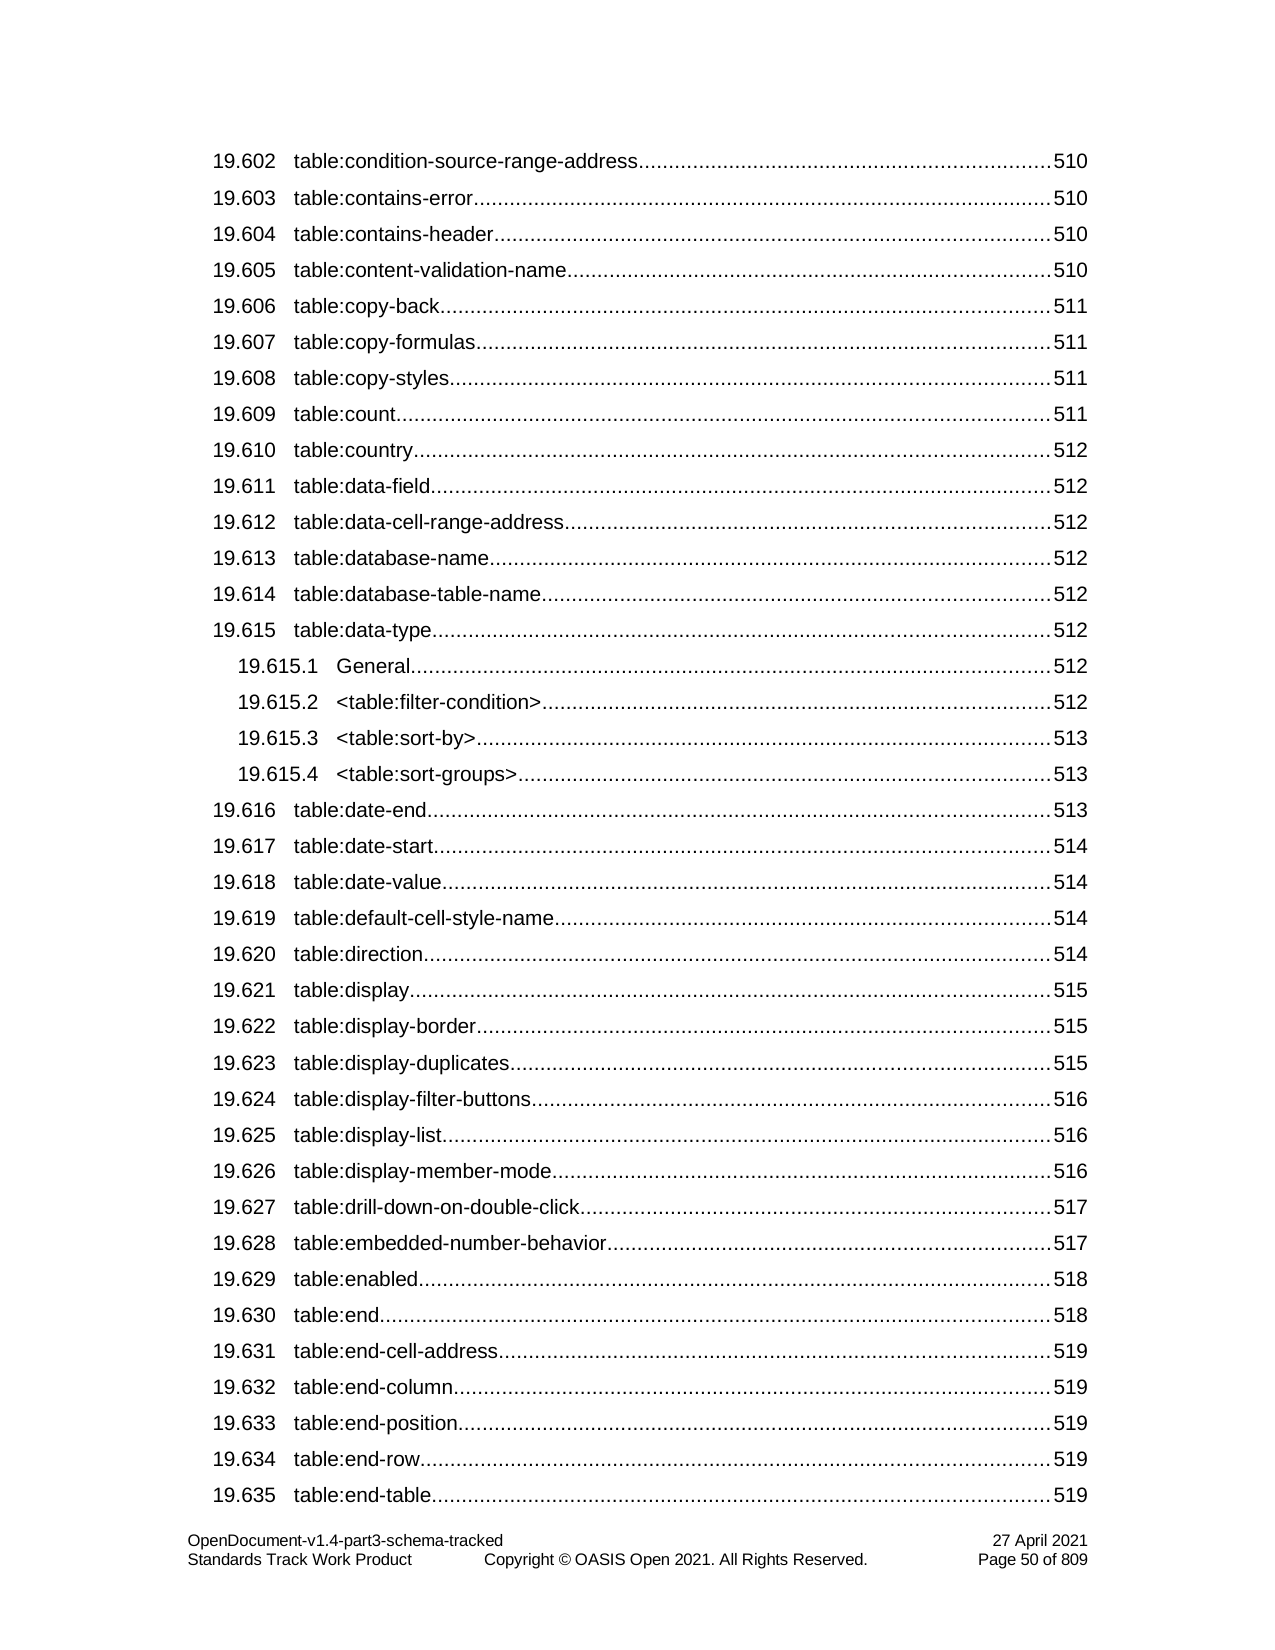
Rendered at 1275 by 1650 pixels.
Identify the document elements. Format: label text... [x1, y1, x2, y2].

text 19.634 table:end-row 519 [212, 1447, 1088, 1471]
text 19.615 table:data-type 512 [212, 618, 1088, 642]
text 19.626 table:display-member-mode 516 [212, 1159, 1088, 1183]
text 19.609 table:count 511 [212, 402, 1088, 426]
text 19.615.4 <table:sort-groups> 513 [237, 763, 1088, 786]
text 19.635 table:end-table 519 [212, 1483, 1088, 1507]
text 19.630 table:end 518 [212, 1303, 1088, 1327]
text 19.615.1 General 512 [237, 654, 1088, 678]
text 19.625 table:display-list 516 [212, 1123, 1088, 1147]
text 19.604 table:contains-header 510 [212, 222, 1088, 246]
text 19.613 table:database-name 512 [212, 546, 1088, 570]
text 19.623 table:display-duplicates 515 [212, 1051, 1088, 1074]
text 19.629 table:enabled 518 [212, 1267, 1088, 1291]
text 19.633 table:end-position 519 [212, 1411, 1088, 1435]
text 19.616 table:date-end 513 [212, 799, 1088, 822]
text 19.607 table:copy-formulas 511 [212, 330, 1088, 354]
text 19.614 table:database-table-name 512 [212, 582, 1088, 606]
text 19.628 table:embedded-number-behavior 517 [212, 1231, 1088, 1255]
text 19.617 table:date-start 514 [212, 835, 1088, 858]
text 19.627 table:drill-down-on-double-click 517 [212, 1195, 1088, 1219]
text 19.605 table:content-validation-name 510 [212, 258, 1088, 282]
text 19.632 table:end-column 519 [212, 1375, 1088, 1399]
text 19.608 table:copy-styles 511 [212, 366, 1088, 390]
text 19.615.3 <table:sort-by> 513 [237, 727, 1088, 750]
text 19.622 table:display-border 515 [212, 1015, 1088, 1038]
text 19.619 table:default-cell-style-name 514 [212, 907, 1088, 930]
text 19.621 table:display 515 [212, 979, 1088, 1002]
text 19.603 table:contains-error 510 [212, 186, 1088, 209]
text 19.624 table:display-filter-buttons 516 [212, 1087, 1088, 1111]
text 19.612 table:data-cell-range-address 512 [212, 510, 1088, 534]
text 19.611 table:data-field 512 [212, 474, 1088, 498]
text 19.602 table:condition-source-range-address 510 [212, 150, 1088, 173]
text 19.618 table:date-value 514 [212, 871, 1088, 894]
text 19.620 table:direction 514 [212, 943, 1088, 966]
text 19.610 table:country 512 [212, 438, 1088, 462]
text 19.606 table:copy-back 511 [212, 294, 1088, 318]
text 19.615.2 <table:filter-condition> 512 [237, 691, 1088, 714]
text 19.631 table:end-cell-address 519 [212, 1339, 1088, 1363]
